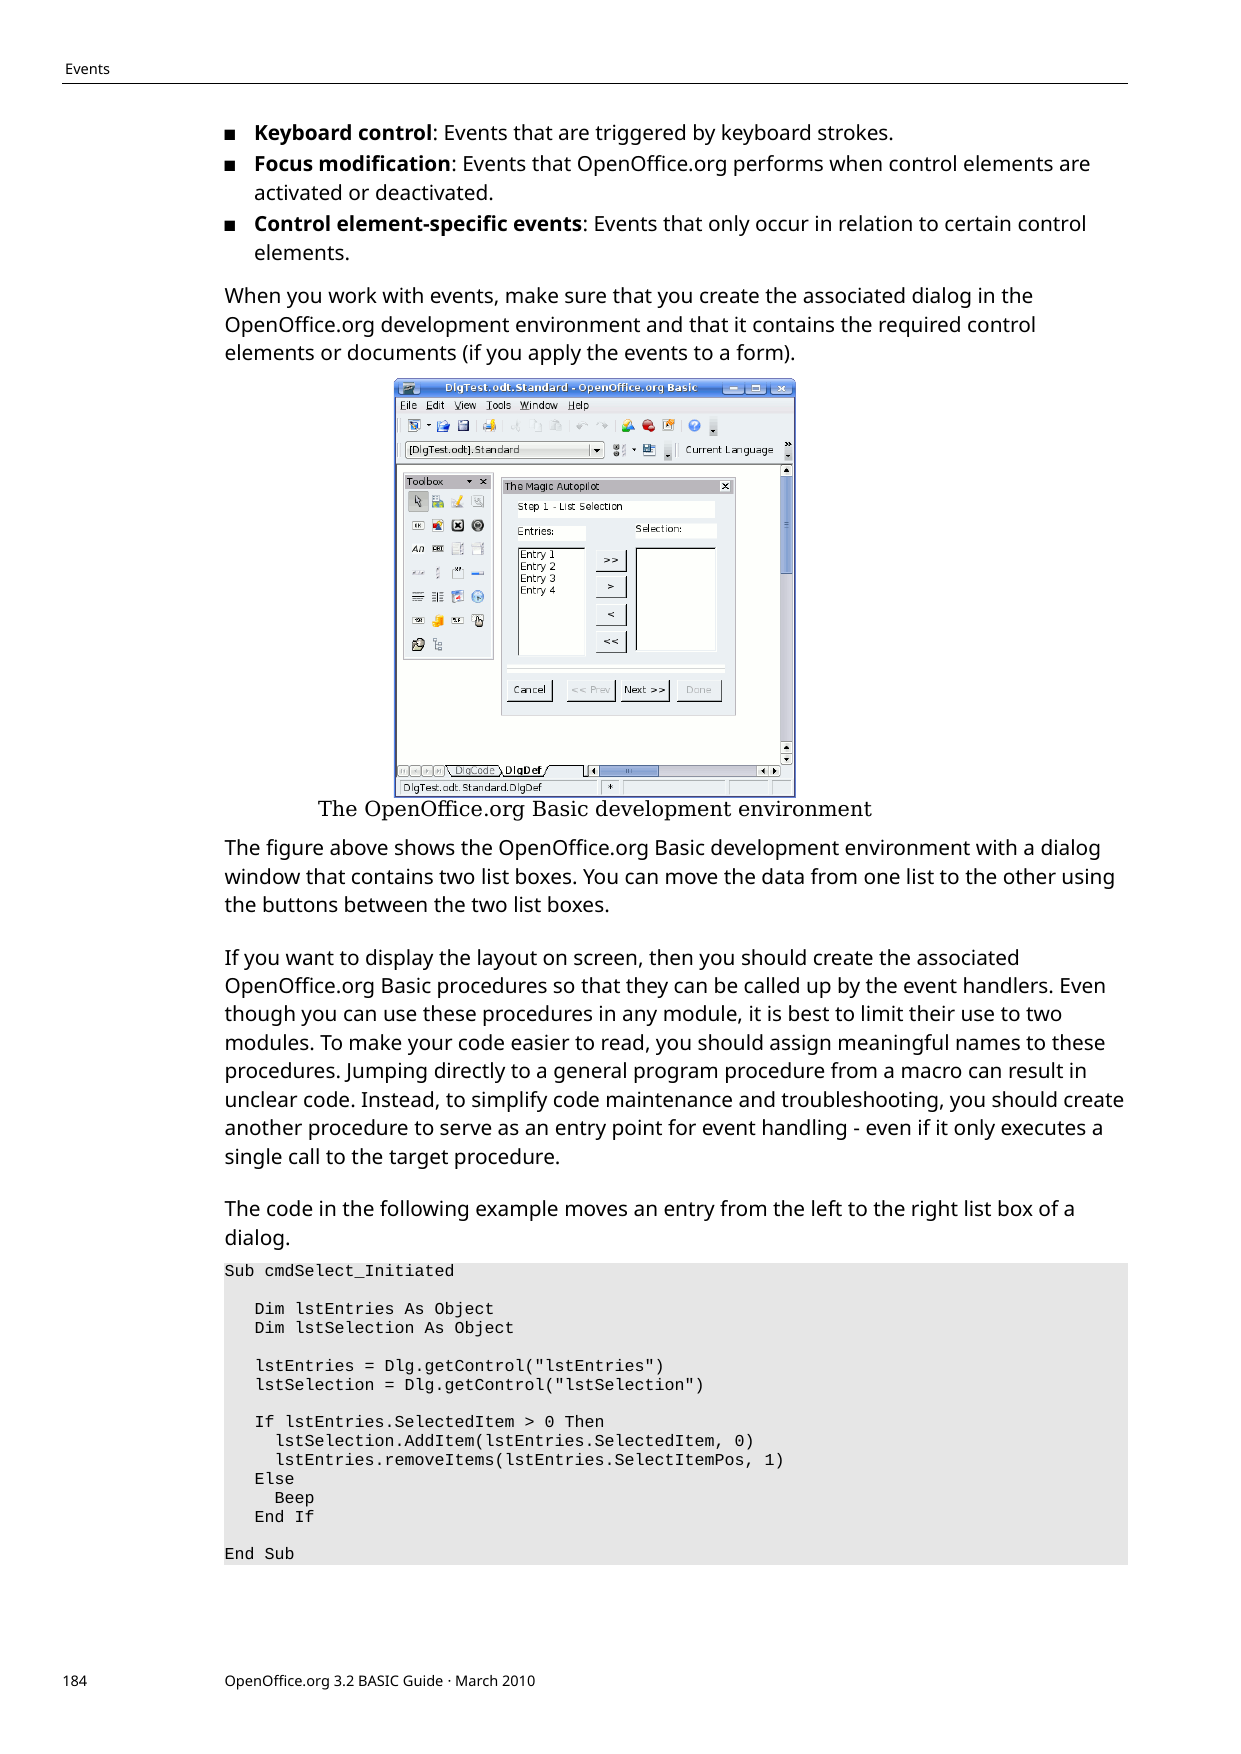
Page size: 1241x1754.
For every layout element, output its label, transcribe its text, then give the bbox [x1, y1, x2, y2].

text When you work with events, make sure that you create the associated dialog in the OpenOffice.org development environment and that it contains the required control elements or documents (if you apply the events to a form). [224, 281, 1128, 367]
picture [393, 378, 796, 798]
text Sub cmdSelect_Initiated Dim lstEntries As Object Dim lstSelection As Object lstEntries = Dlg.getControl("lstEntries") lstSelection = Dlg.getControl("lstSelection") If lstEntries.SelectedItem > 0 Then lstSelection.AddItem(lstEntries.SelectedItem, 0) lstEntries.removeItems(lstEntries.SelectItemPos, 1) Else Beep End If End Sub [224, 1263, 1128, 1565]
list Keyboard control: Events that are triggered by keyboard strokes. [224, 118, 1128, 147]
list Control element-specific events: Events that only occur in relation to certain control elements. [224, 209, 1128, 266]
text The figure above shows the OpenOffice.org Basic development environment with a dialog window that contains two list boxes. You can move the data from one list to the other using the buttons between the two list boxes. [224, 833, 1128, 919]
text The code in the following example moves an entry from the left to the right list box of a dialog. [224, 1194, 1128, 1251]
list Focus modification: Events that OpenOffice.org performs when control elements are activated or deactivated. [224, 149, 1128, 206]
text The OpenOffice.org Basic development environment [62, 794, 1128, 821]
text If you want to display the layout on screen, then you should create the associated OpenOffice.org Basic procedures so that they can be called up by the event handlers. Even though you can use these procedures in any module, it is best to limit their use to two modules. To make your code easier to read, you should assign meaningful names to these procedures. Jumping directly to a general program procedure from a macro can result in unclear code. Instead, to simplify code maintenance and troubleshooting, you should create another procedure to serve as an entry point for event handling - even if it only executes a single call to the target procedure. [224, 943, 1128, 1170]
